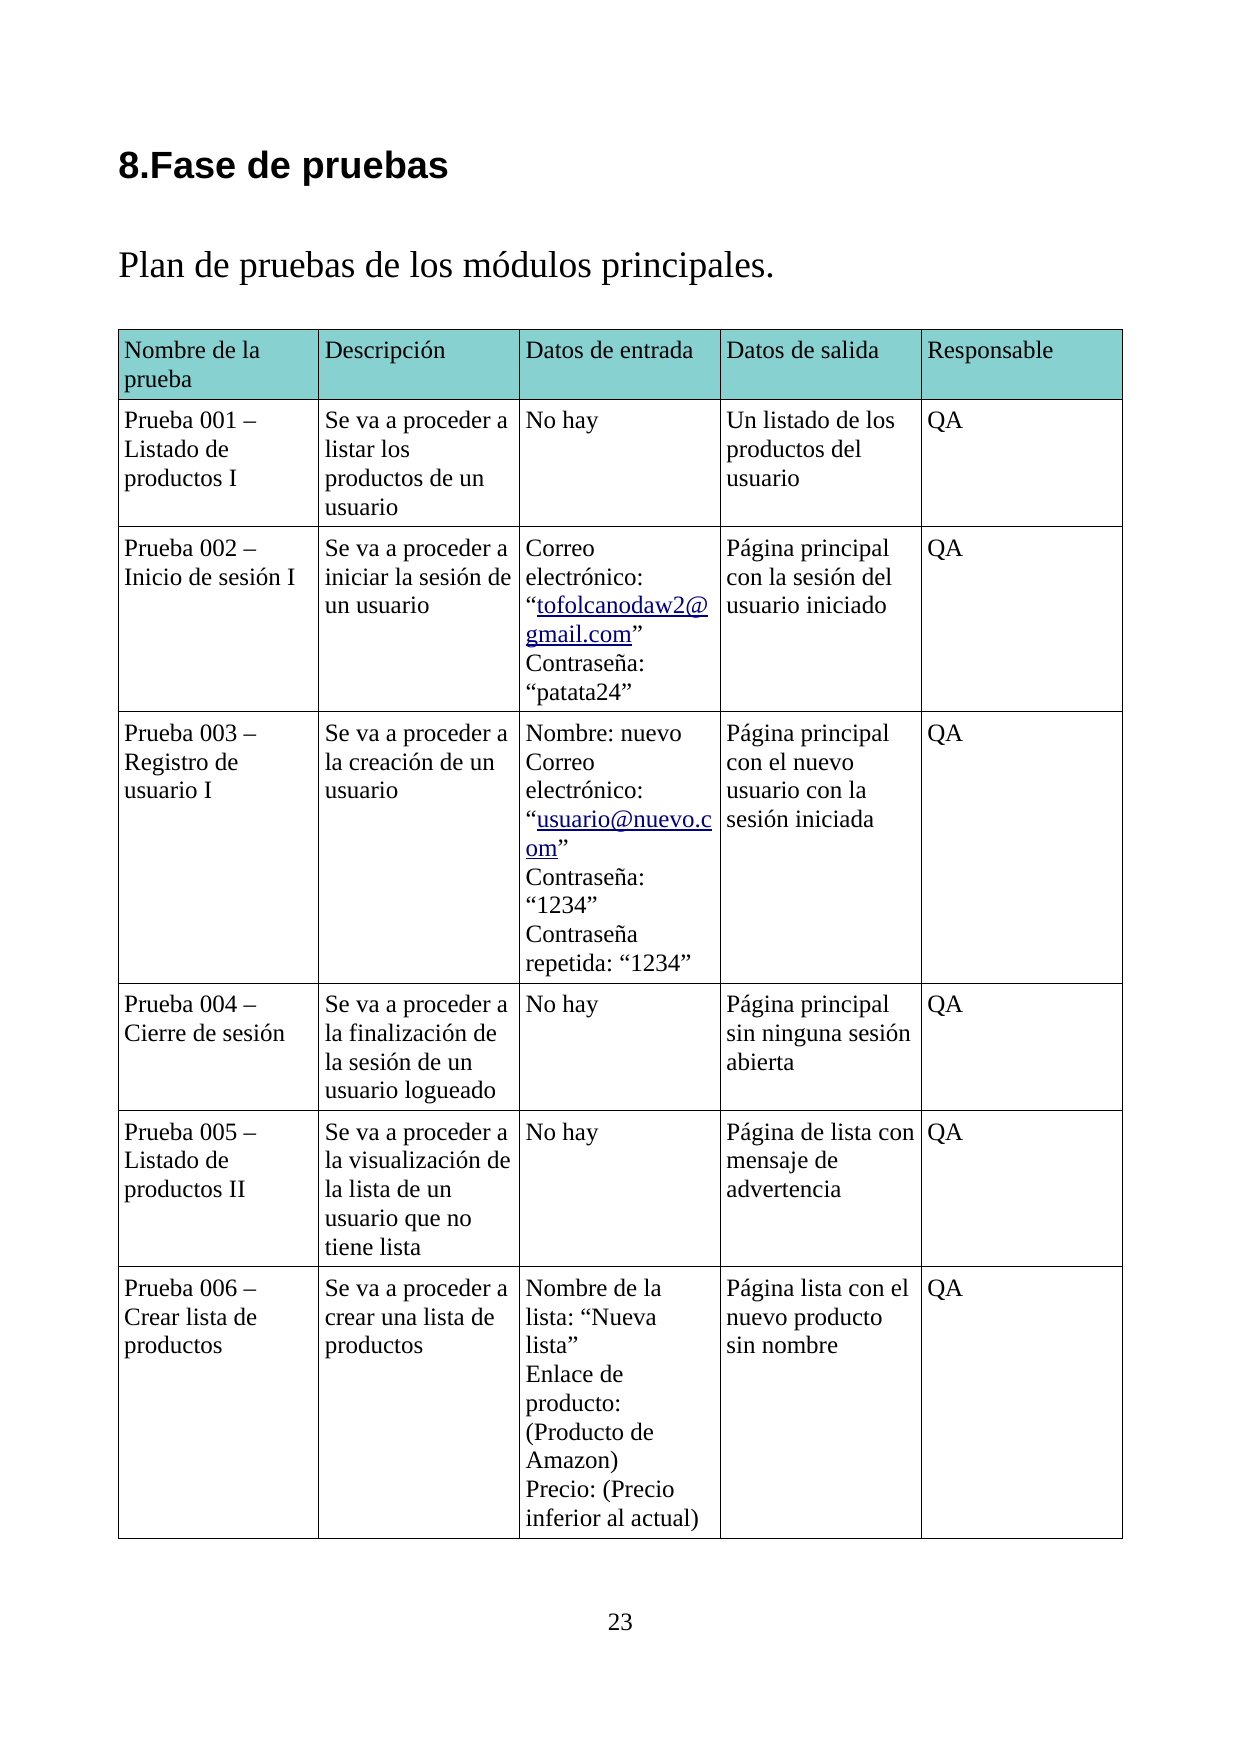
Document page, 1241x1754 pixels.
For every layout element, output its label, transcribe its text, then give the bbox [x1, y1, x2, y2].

table_cell Página principal con la sesión del usuario iniciado [721, 527, 921, 711]
subtitle 8.Fase de pruebas [118, 143, 1122, 187]
table_header Datos de entrada [520, 330, 720, 399]
table_cell No hay [520, 1111, 720, 1266]
table_cell Nombre: nuevo Correo electrónico: “usuario@nuevo.com” Contraseña: “1234” Contraseña repetida: “1234” [520, 712, 720, 982]
table_cell Se va a proceder a listar los productos de un usuario [319, 400, 519, 526]
table_cell QA [922, 527, 1122, 711]
table_cell Prueba 005 – Listado de productos II [119, 1111, 318, 1266]
table_cell QA [922, 1267, 1122, 1537]
table_cell Prueba 006 – Crear lista de productos [119, 1267, 318, 1537]
table_cell Prueba 001 – Listado de productos I [119, 400, 318, 526]
table_cell Página principal sin ninguna sesión abierta [721, 984, 921, 1110]
table_header Descripción [319, 330, 519, 399]
table_header Datos de salida [721, 330, 921, 399]
table_cell Nombre de la lista: “Nueva lista” Enlace de producto: (Producto de Amazon) Precio: (Precio inferior al actual) [520, 1267, 720, 1537]
table_cell Correo electrónico: “tofolcanodaw2@gmail.com” Contraseña: “patata24” [520, 527, 720, 711]
table_cell Se va a proceder a la finalización de la sesión de un usuario logueado [319, 984, 519, 1110]
table_cell QA [922, 1111, 1122, 1266]
table_cell Prueba 004 – Cierre de sesión [119, 984, 318, 1110]
table_cell Se va a proceder a la creación de un usuario [319, 712, 519, 982]
table_cell QA [922, 712, 1122, 982]
table_cell Se va a proceder a iniciar la sesión de un usuario [319, 527, 519, 711]
table_cell Se va a proceder a la visualización de la lista de un usuario que no tiene lista [319, 1111, 519, 1266]
table_cell Página lista con el nuevo producto sin nombre [721, 1267, 921, 1537]
table_cell Página principal con el nuevo usuario con la sesión iniciada [721, 712, 921, 982]
table_cell Prueba 003 – Registro de usuario I [119, 712, 318, 982]
table_cell QA [922, 984, 1122, 1110]
table_cell No hay [520, 400, 720, 526]
table_cell QA [922, 400, 1122, 526]
table_cell Se va a proceder a crear una lista de productos [319, 1267, 519, 1537]
table_cell Página de lista con mensaje de advertencia [721, 1111, 921, 1266]
table_header Responsable [922, 330, 1122, 399]
table_cell Prueba 002 – Inicio de sesión I [119, 527, 318, 711]
table_cell Un listado de los productos del usuario [721, 400, 921, 526]
table_header Nombre de la prueba [119, 330, 318, 399]
table_cell No hay [520, 984, 720, 1110]
text Plan de pruebas de los módulos principales. [118, 242, 1122, 286]
